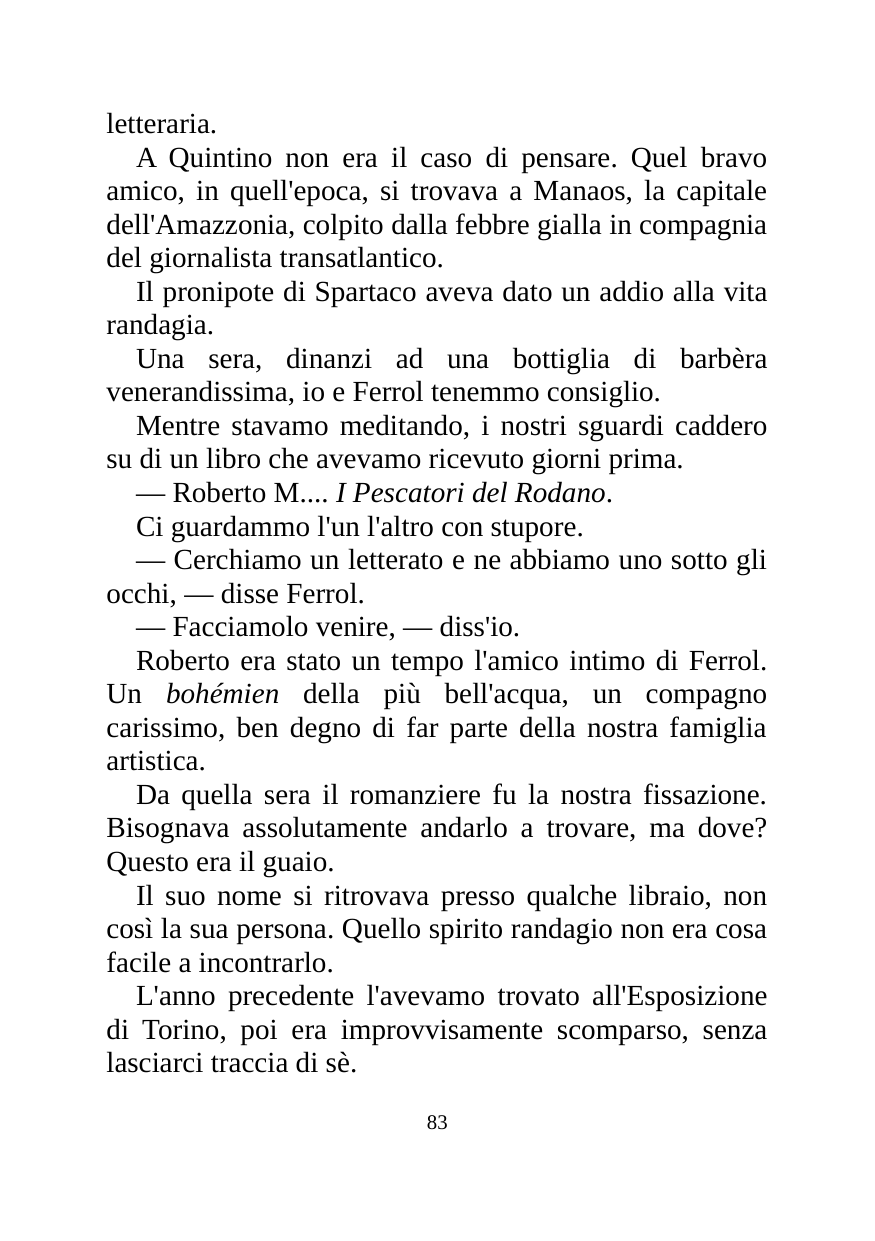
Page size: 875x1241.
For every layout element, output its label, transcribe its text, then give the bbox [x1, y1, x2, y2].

text Il suo nome si ritrovava presso qualche libraio, non così la sua persona. Quello spirito randagio non era cosa facile a incontrarlo. [106, 878, 768, 978]
text Mentre stavamo meditando, i nostri sguardi caddero su di un libro che avevamo ricevuto giorni prima. [106, 408, 768, 475]
text — Facciamolo venire, — diss'io. [106, 609, 768, 643]
text Roberto era stato un tempo l'amico intimo di Ferrol. Un bohémien della più bell'acqua, un compagno carissimo, ben degno di far parte della nostra famiglia artistica. [106, 643, 768, 777]
text Da quella sera il romanziere fu la nostra fissazione. Bisognava assolutamente andarlo a trovare, ma dove? Questo era il guaio. [106, 777, 768, 878]
text A Quintino non era il caso di pensare. Quel bravo amico, in quell'epoca, si trovava a Manaos, la capitale dell'Amazzonia, colpito dalla febbre gialla in compagnia del giornalista transatlantico. [106, 140, 768, 274]
text letteraria. [106, 106, 768, 140]
text — Roberto M.... I Pescatori del Rodano. [106, 475, 768, 509]
text Una sera, dinanzi ad una bottiglia di barbèra venerandissima, io e Ferrol tenemmo consiglio. [106, 341, 768, 408]
text Il pronipote di Spartaco aveva dato un addio alla vita randagia. [106, 274, 768, 341]
text — Cerchiamo un letterato e ne abbiamo uno sotto gli occhi, — disse Ferrol. [106, 542, 768, 609]
text Ci guardammo l'un l'altro con stupore. [106, 509, 768, 542]
text L'anno precedente l'avevamo trovato all'Esposizione di Torino, poi era improvvisamente scomparso, senza lasciarci traccia di sè. [106, 978, 768, 1079]
